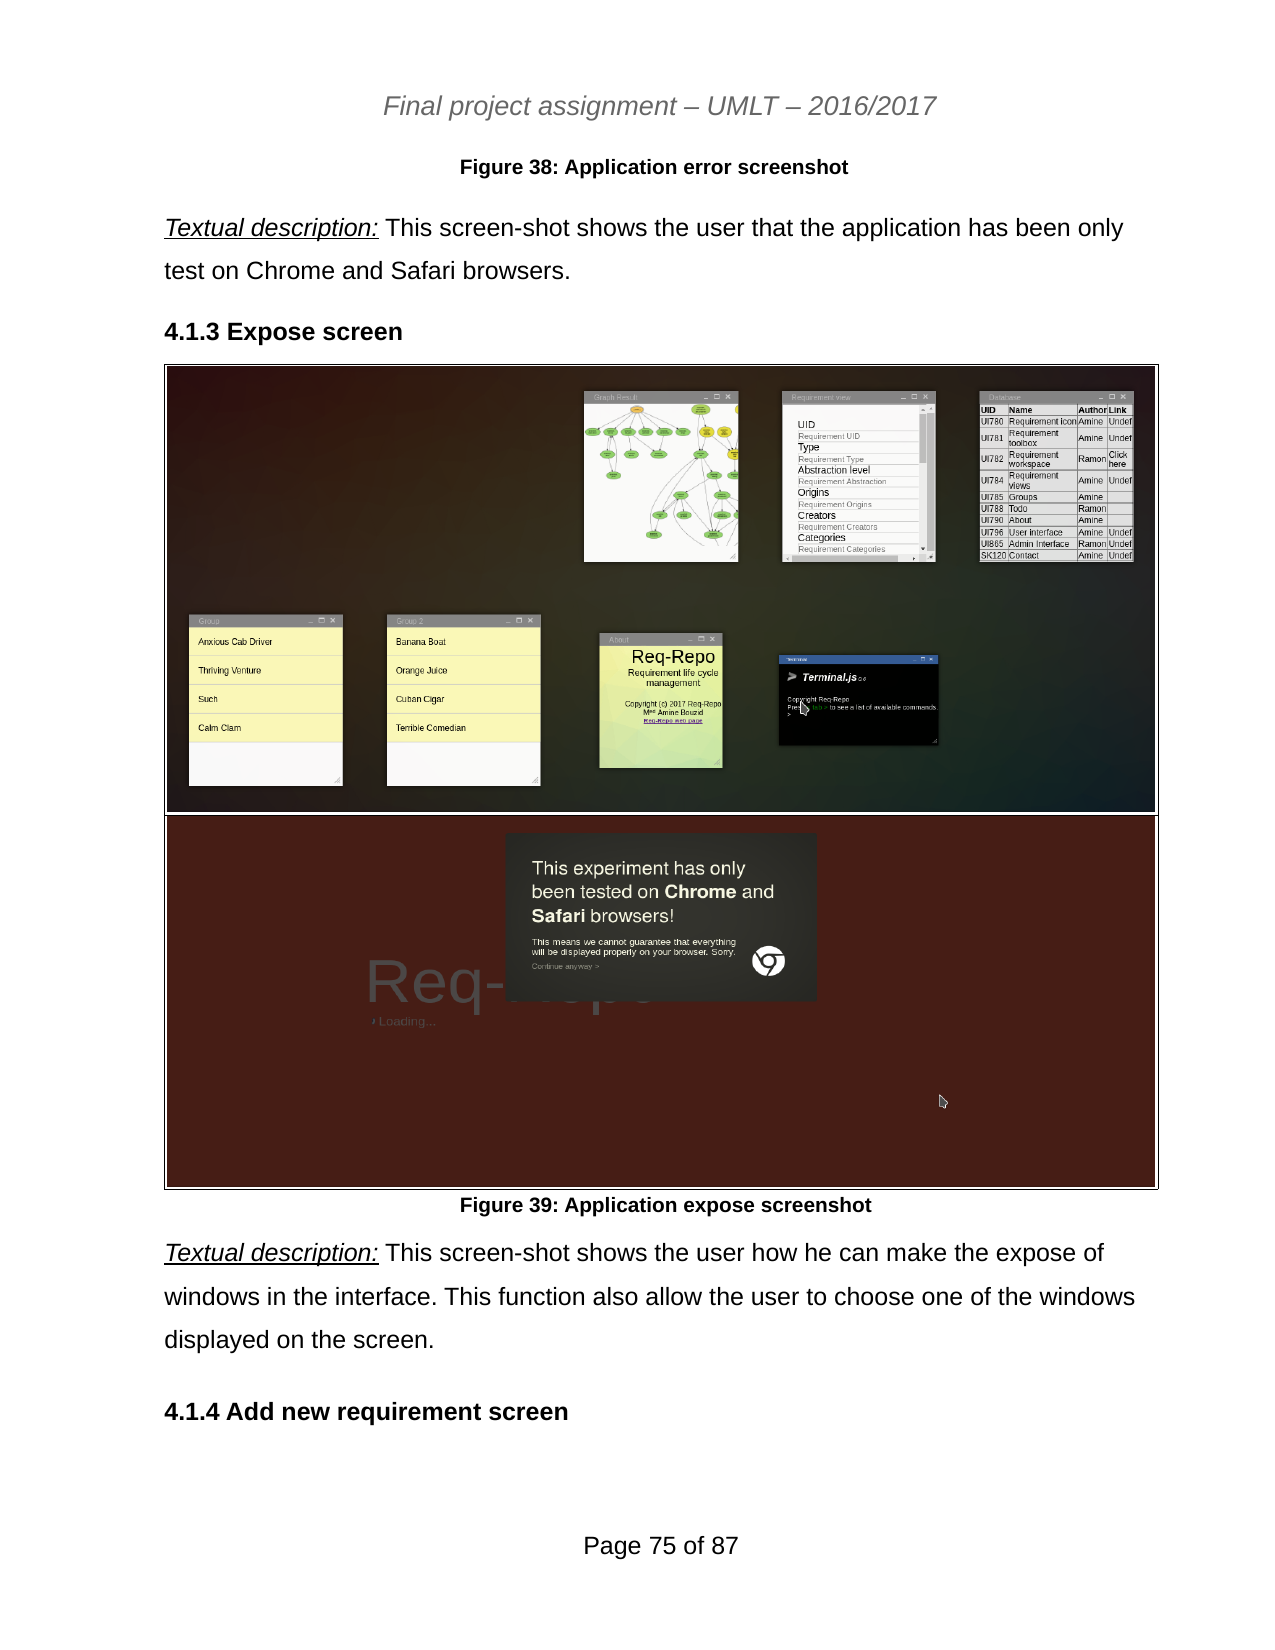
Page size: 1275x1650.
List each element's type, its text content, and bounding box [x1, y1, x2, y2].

text Figure 38: Application error screenshot [164, 151, 1158, 180]
text Figure 39: Application expose screenshot [164, 1190, 1158, 1218]
picture [167, 816, 1155, 1187]
text Textual description: This screen-shot shows the user that the application has been only test on Chrome and Safari browsers. [164, 213, 1158, 284]
subtitle 4.1.3 Expose screen [164, 317, 1158, 346]
text [165, 816, 1158, 1189]
subtitle 4.1.4 Add new requirement screen [164, 1397, 1158, 1426]
text Textual description: This screen-shot shows the user how he can make the expose of windows in the interface. This function also allow the user to choose one of the windows displayed on the screen. [164, 1238, 1158, 1353]
text [165, 365, 1158, 815]
picture [167, 366, 1155, 812]
